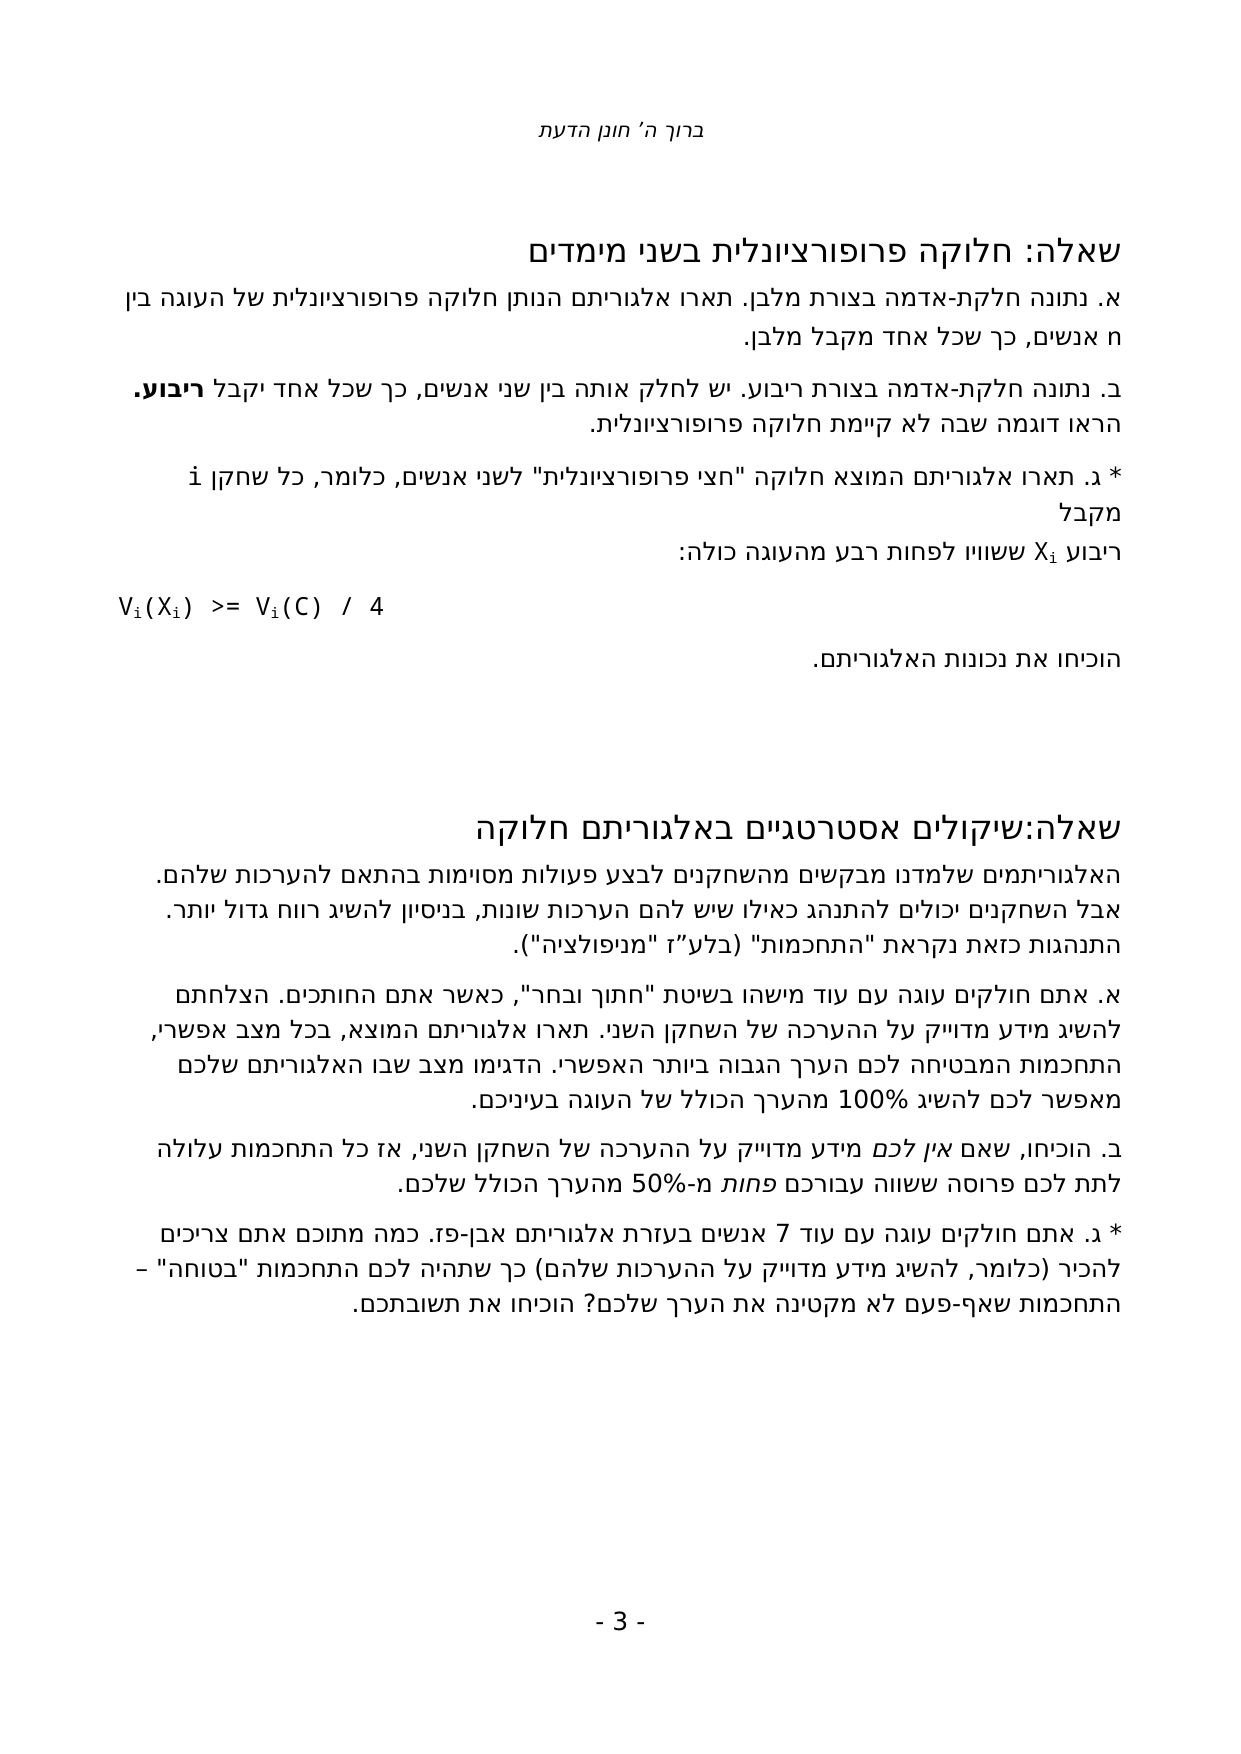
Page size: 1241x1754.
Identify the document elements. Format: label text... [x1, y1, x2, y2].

subtitle שאלה: חלוקה פרופורציונלית בשני מימדים [118, 231, 1122, 270]
text א. נתונה חלקת-אדמה בצורת מלבן. תארו אלגוריתם הנותן חלוקה פרופורציונלית של העוגה בין n אנשים, כך שכל אחד מקבל מלבן. [118, 283, 1122, 353]
subtitle שאלה:שיקולים אסטרטגיים באלגוריתם חלוקה [118, 809, 1122, 848]
text * ג. תארו אלגוריתם המוצא חלוקה "חצי פרופורציונלית" לשני אנשים, כלומר, כל שחקן i מקבל ריבוע Xi ששוויו לפחות רבע מהעוגה כולה: [118, 459, 1122, 568]
text האלגוריתמים שלמדנו מבקשים מהשחקנים לבצע פעולות מסוימות בהתאם להערכות שלהם. אבל השחקנים יכולים להתנהג כאילו שיש להם הערכות שונות, בניסיון להשיג רווח גדול יותר. התנהגות כזאת נקראת "התחכמות" (בלע”ז "מניפולציה"). [118, 860, 1122, 959]
text ב. נתונה חלקת-אדמה בצורת ריבוע. יש לחלק אותה בין שני אנשים, כך שכל אחד יקבל ריבוע. הראו דוגמה שבה לא קיימת חלוקה פרופורציונלית. [118, 374, 1122, 438]
text * ג. אתם חולקים עוגה עם עוד 7 אנשים בעזרת אלגוריתם אבן-פז. כמה מתוכם אתם צריכים להכיר (כלומר, להשיג מידע מדוייק על ההערכות שלהם) כך שתהיה לכם התחכמות "בטוחה" – התחכמות שאף-פעם לא מקטינה את הערך שלכם? הוכיחו את תשובתכם. [118, 1219, 1122, 1318]
text ב. הוכיחו, שאם אין לכם מידע מדוייק על ההערכה של השחקן השני, אז כל התחכמות עלולה לתת לכם פרוסה ששווה עבורכם פחות מ-50% מהערך הכולל שלכם. [118, 1134, 1122, 1198]
text א. אתם חולקים עוגה עם עוד מישהו בשיטת "חתוך ובחר", כאשר אתם החותכים. הצלחתם להשיג מידע מדוייק על ההערכה של השחקן השני. תארו אלגוריתם המוצא, בכל מצב אפשרי, התחכמות המבטיחה לכם הערך הגבוה ביותר האפשרי. הדגימו מצב שבו האלגוריתם שלכם מאפשר לכם להשיג 100% מהערך הכולל של העוגה בעיניכם. [118, 980, 1122, 1114]
text Vi(Xi) >= Vi(C) / 4 [118, 589, 1122, 623]
text הוכיחו את נכונות האלגוריתם. [118, 644, 1122, 673]
